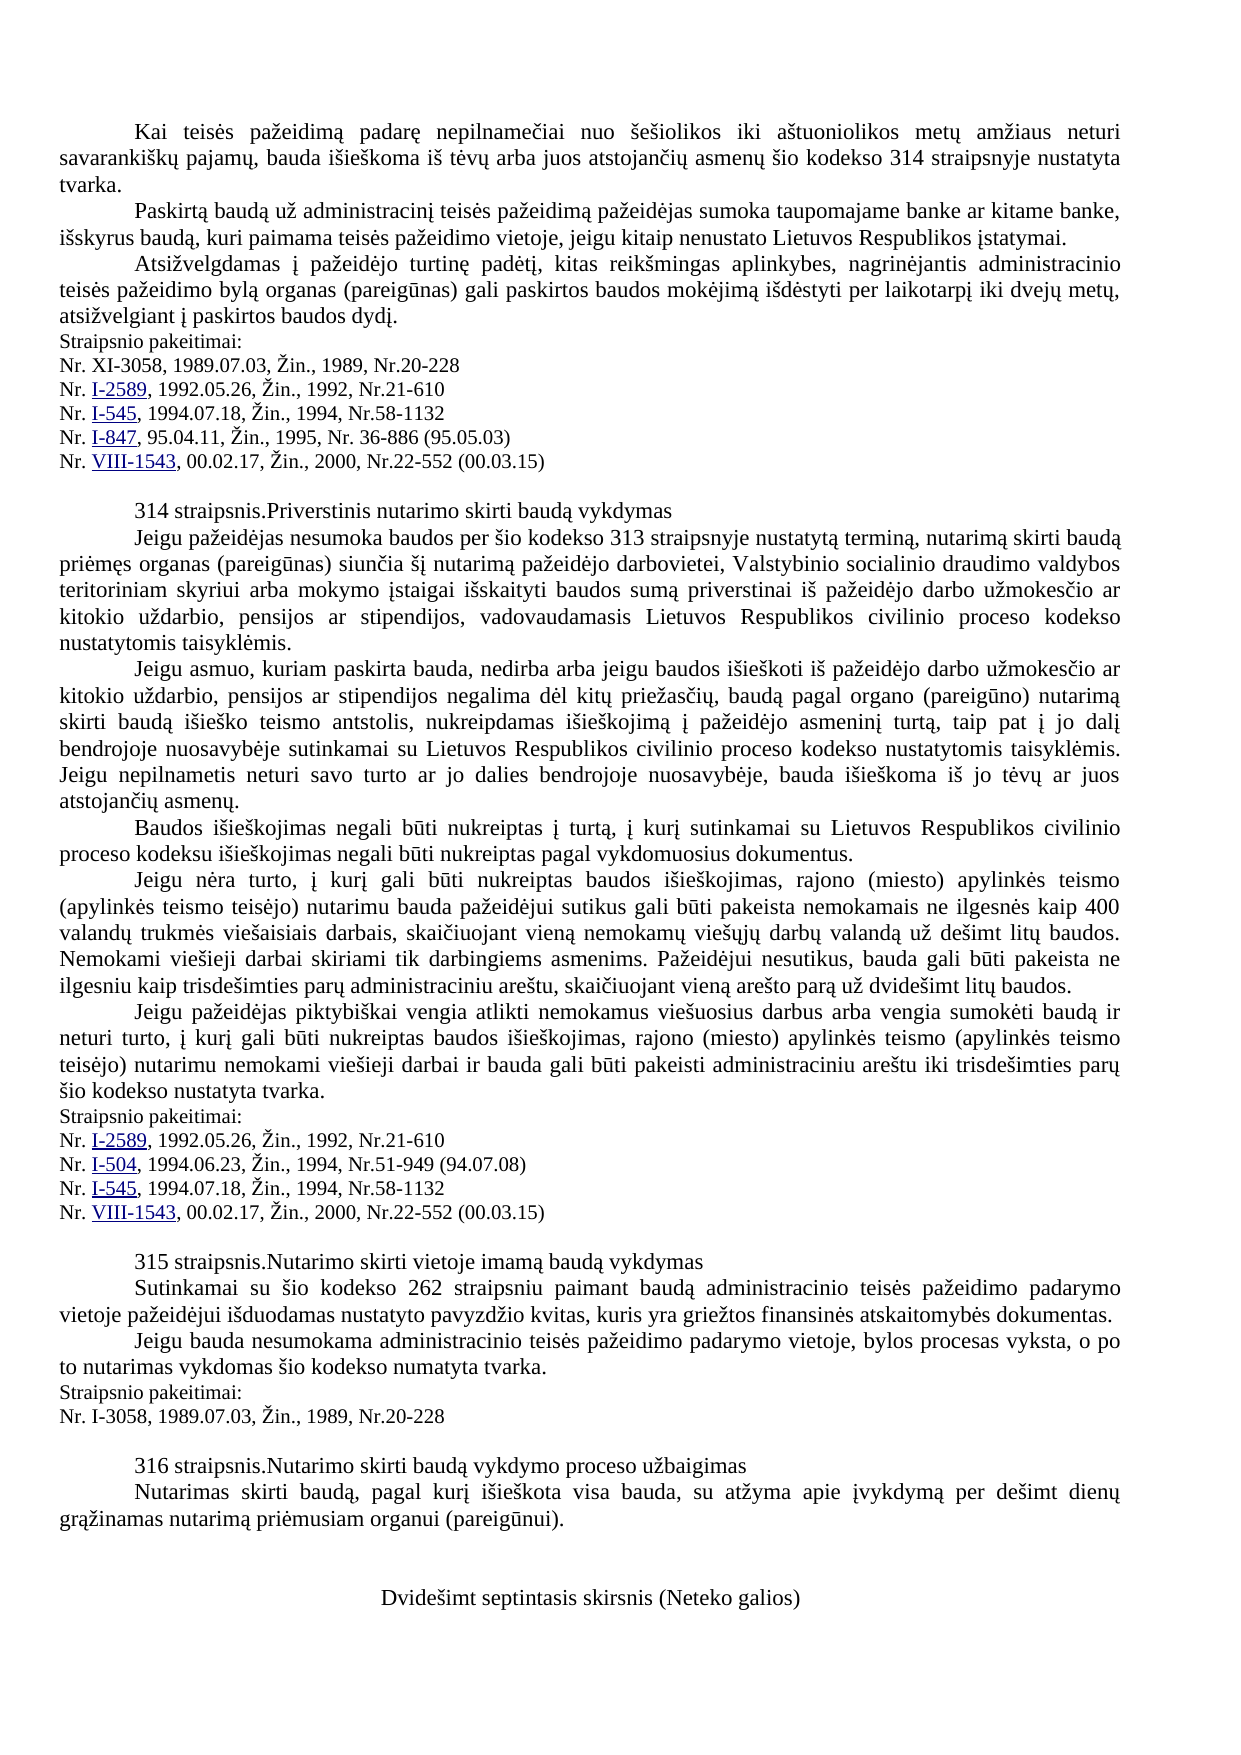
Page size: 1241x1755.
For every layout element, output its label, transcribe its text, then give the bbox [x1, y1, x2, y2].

text Sutinkamai su šio kodekso 262 straipsniu paimant baudą administracinio teisės pažeidimo padarymo vietoje pažeidėjui išduodamas nustatyto pavyzdžio kvitas, kuris yra griežtos finansinės atskaitomybės dokumentas. [59, 1274, 1122, 1327]
text Jeigu asmuo, kuriam paskirta bauda, nedirba arba jeigu baudos išieškoti iš pažeidėjo darbo užmokesčio ar kitokio uždarbio, pensijos ar stipendijos negalima dėl kitų priežasčių, baudą pagal organo (pareigūno) nutarimą skirti baudą išieško teismo antstolis, nukreipdamas išieškojimą į pažeidėjo asmeninį turtą, taip pat į jo dalį bendrojoje nuosavybėje sutinkamai su Lietuvos Respublikos civilinio proceso kodekso nustatytomis taisyklėmis. Jeigu nepilnametis neturi savo turto ar jo dalies bendrojoje nuosavybėje, bauda išieškoma iš jo tėvų ar juos atstojančių asmenų. [59, 656, 1122, 814]
text 314 straipsnis.Priverstinis nutarimo skirti baudą vykdymas [59, 497, 1122, 524]
text Jeigu nėra turto, į kurį gali būti nukreiptas baudos išieškojimas, rajono (miesto) apylinkės teismo (apylinkės teismo teisėjo) nutarimu bauda pažeidėjui sutikus gali būti pakeista nemokamais ne ilgesnės kaip 400 valandų trukmės viešaisiais darbais, skaičiuojant vieną nemokamų viešųjų darbų valandą už dešimt litų baudos. Nemokami viešieji darbai skiriami tik darbingiems asmenims. Pažeidėjui nesutikus, bauda gali būti pakeista ne ilgesniu kaip trisdešimties parų administraciniu areštu, skaičiuojant vieną arešto parą už dvidešimt litų baudos. [59, 866, 1122, 998]
text 316 straipsnis.Nutarimo skirti baudą vykdymo proceso užbaigimas [59, 1452, 1122, 1478]
text Nutarimas skirti baudą, pagal kurį išieškota visa bauda, su atžyma apie įvykdymą per dešimt dienų grąžinamas nutarimą priėmusiam organui (pareigūnui). [59, 1478, 1122, 1531]
text Paskirtą baudą už administracinį teisės pažeidimą pažeidėjas sumoka taupomajame banke ar kitame banke, išskyrus baudą, kuri paimama teisės pažeidimo vietoje, jeigu kitaip nenustato Lietuvos Respublikos įstatymai. [59, 197, 1122, 250]
text Nr. I-2589, 1992.05.26, Žin., 1992, Nr.21-610 [59, 377, 1122, 401]
text Dvidešimt septintasis skirsnis (Neteko galios) [59, 1584, 1122, 1610]
text Nr. I-504, 1994.06.23, Žin., 1994, Nr.51-949 (94.07.08) [59, 1152, 1122, 1176]
text Nr. VIII-1543, 00.02.17, Žin., 2000, Nr.22-552 (00.03.15) [59, 1200, 1122, 1224]
text Nr. XI-3058, 1989.07.03, Žin., 1989, Nr.20-228 [59, 353, 1122, 377]
text Jeigu bauda nesumokama administracinio teisės pažeidimo padarymo vietoje, bylos procesas vyksta, o po to nutarimas vykdomas šio kodekso numatyta tvarka. [59, 1327, 1122, 1380]
text Nr. I-545, 1994.07.18, Žin., 1994, Nr.58-1132 [59, 1176, 1122, 1200]
text Jeigu pažeidėjas piktybiškai vengia atlikti nemokamus viešuosius darbus arba vengia sumokėti baudą ir neturi turto, į kurį gali būti nukreiptas baudos išieškojimas, rajono (miesto) apylinkės teismo (apylinkės teismo teisėjo) nutarimu nemokami viešieji darbai ir bauda gali būti pakeisti administraciniu areštu iki trisdešimties parų šio kodekso nustatyta tvarka. [59, 998, 1122, 1103]
text Nr. VIII-1543, 00.02.17, Žin., 2000, Nr.22-552 (00.03.15) [59, 449, 1122, 473]
text Nr. I-3058, 1989.07.03, Žin., 1989, Nr.20-228 [59, 1404, 1122, 1428]
text Straipsnio pakeitimai: [59, 329, 1122, 353]
text Jeigu pažeidėjas nesumoka baudos per šio kodekso 313 straipsnyje nustatytą terminą, nutarimą skirti baudą priėmęs organas (pareigūnas) siunčia šį nutarimą pažeidėjo darbovietei, Valstybinio socialinio draudimo valdybos teritoriniam skyriui arba mokymo įstaigai išskaityti baudos sumą priverstinai iš pažeidėjo darbo užmokesčio ar kitokio uždarbio, pensijos ar stipendijos, vadovaudamasis Lietuvos Respublikos civilinio proceso kodekso nustatytomis taisyklėmis. [59, 524, 1122, 656]
text Kai teisės pažeidimą padarę nepilnamečiai nuo šešiolikos iki aštuoniolikos metų amžiaus neturi savarankiškų pajamų, bauda išieškoma iš tėvų arba juos atstojančių asmenų šio kodekso 314 straipsnyje nustatyta tvarka. [59, 118, 1122, 197]
text Baudos išieškojimas negali būti nukreiptas į turtą, į kurį sutinkamai su Lietuvos Respublikos civilinio proceso kodeksu išieškojimas negali būti nukreiptas pagal vykdomuosius dokumentus. [59, 814, 1122, 866]
text 315 straipsnis.Nutarimo skirti vietoje imamą baudą vykdymas [59, 1248, 1122, 1274]
text Nr. I-545, 1994.07.18, Žin., 1994, Nr.58-1132 [59, 401, 1122, 425]
text Straipsnio pakeitimai: [59, 1103, 1122, 1128]
text Atsižvelgdamas į pažeidėjo turtinę padėtį, kitas reikšmingas aplinkybes, nagrinėjantis administracinio teisės pažeidimo bylą organas (pareigūnas) gali paskirtos baudos mokėjimą išdėstyti per laikotarpį iki dvejų metų, atsižvelgiant į paskirtos baudos dydį. [59, 250, 1122, 329]
text Nr. I-2589, 1992.05.26, Žin., 1992, Nr.21-610 [59, 1128, 1122, 1152]
text Straipsnio pakeitimai: [59, 1380, 1122, 1404]
text Nr. I-847, 95.04.11, Žin., 1995, Nr. 36-886 (95.05.03) [59, 425, 1122, 449]
